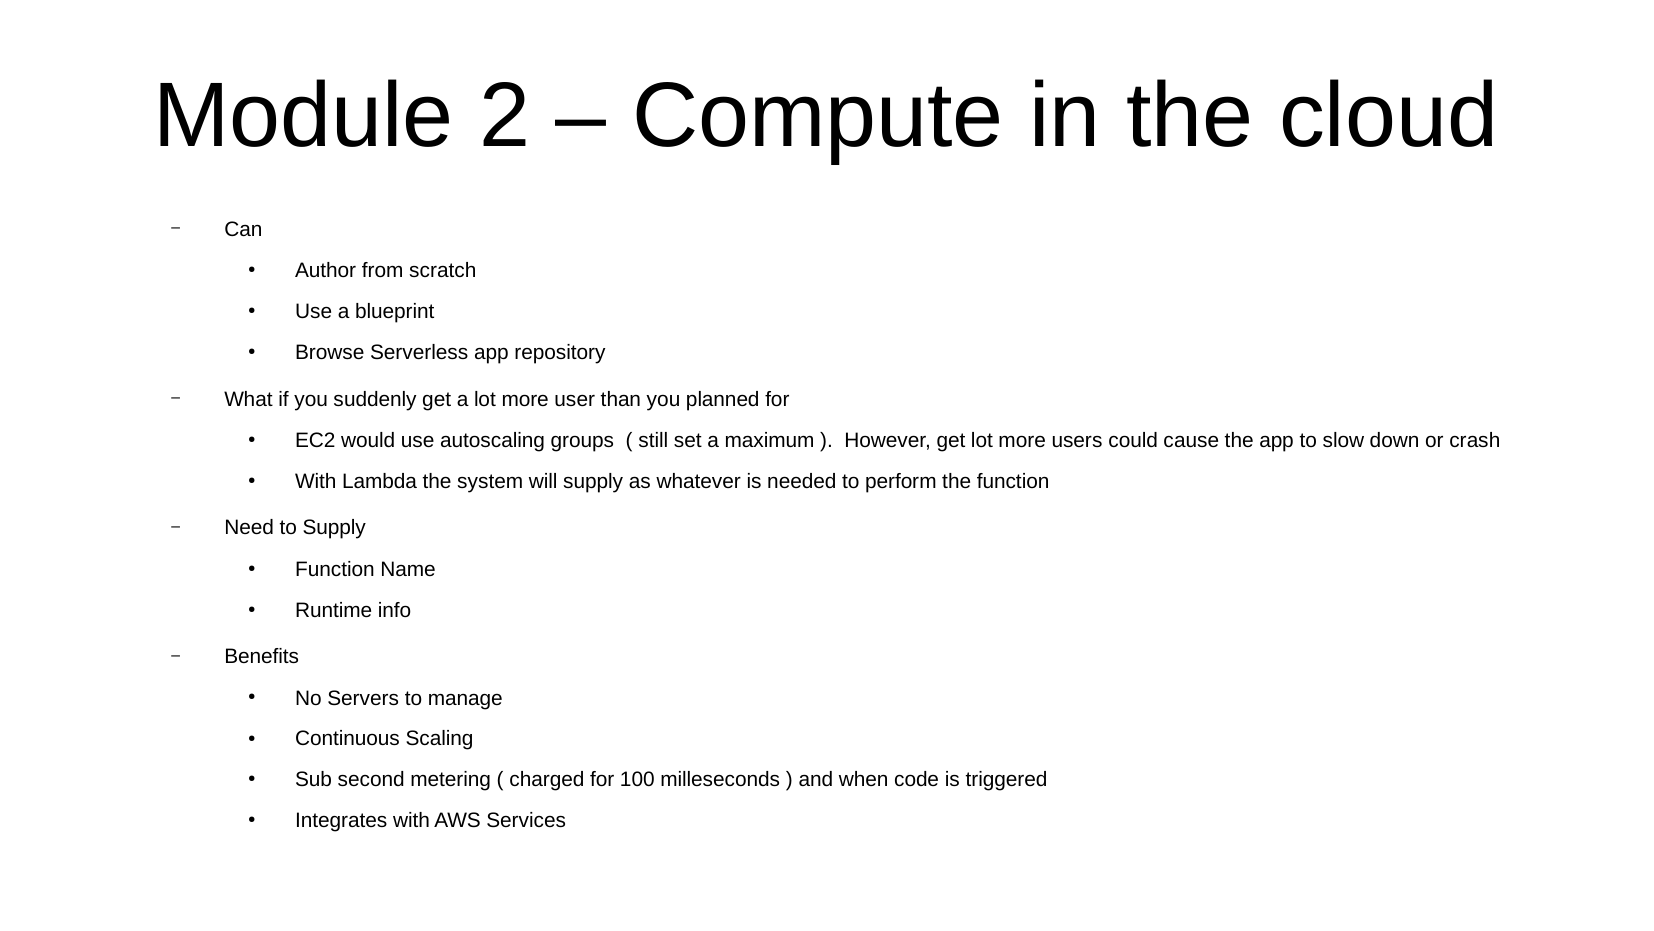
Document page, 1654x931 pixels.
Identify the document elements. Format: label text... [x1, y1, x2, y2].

title Module 2 – Compute in the cloud [82, 37, 1571, 193]
list Can Author from scratch Use a blueprint Browse Serverless app repository What if you suddenly get a lot more user than you planned for EC2 would use autoscaling groups ( still set a maximum ). However, get lot more users could cause the app to slow down or crash With Lambda the system will supply as whatever is needed to perform the function Need to Supply Function Name Runtime info Benefits No Servers to manage Continuous Scaling Sub second metering ( charged for 100 milleseconds ) and when code is triggered Integrates with AWS Services [82, 217, 1621, 901]
